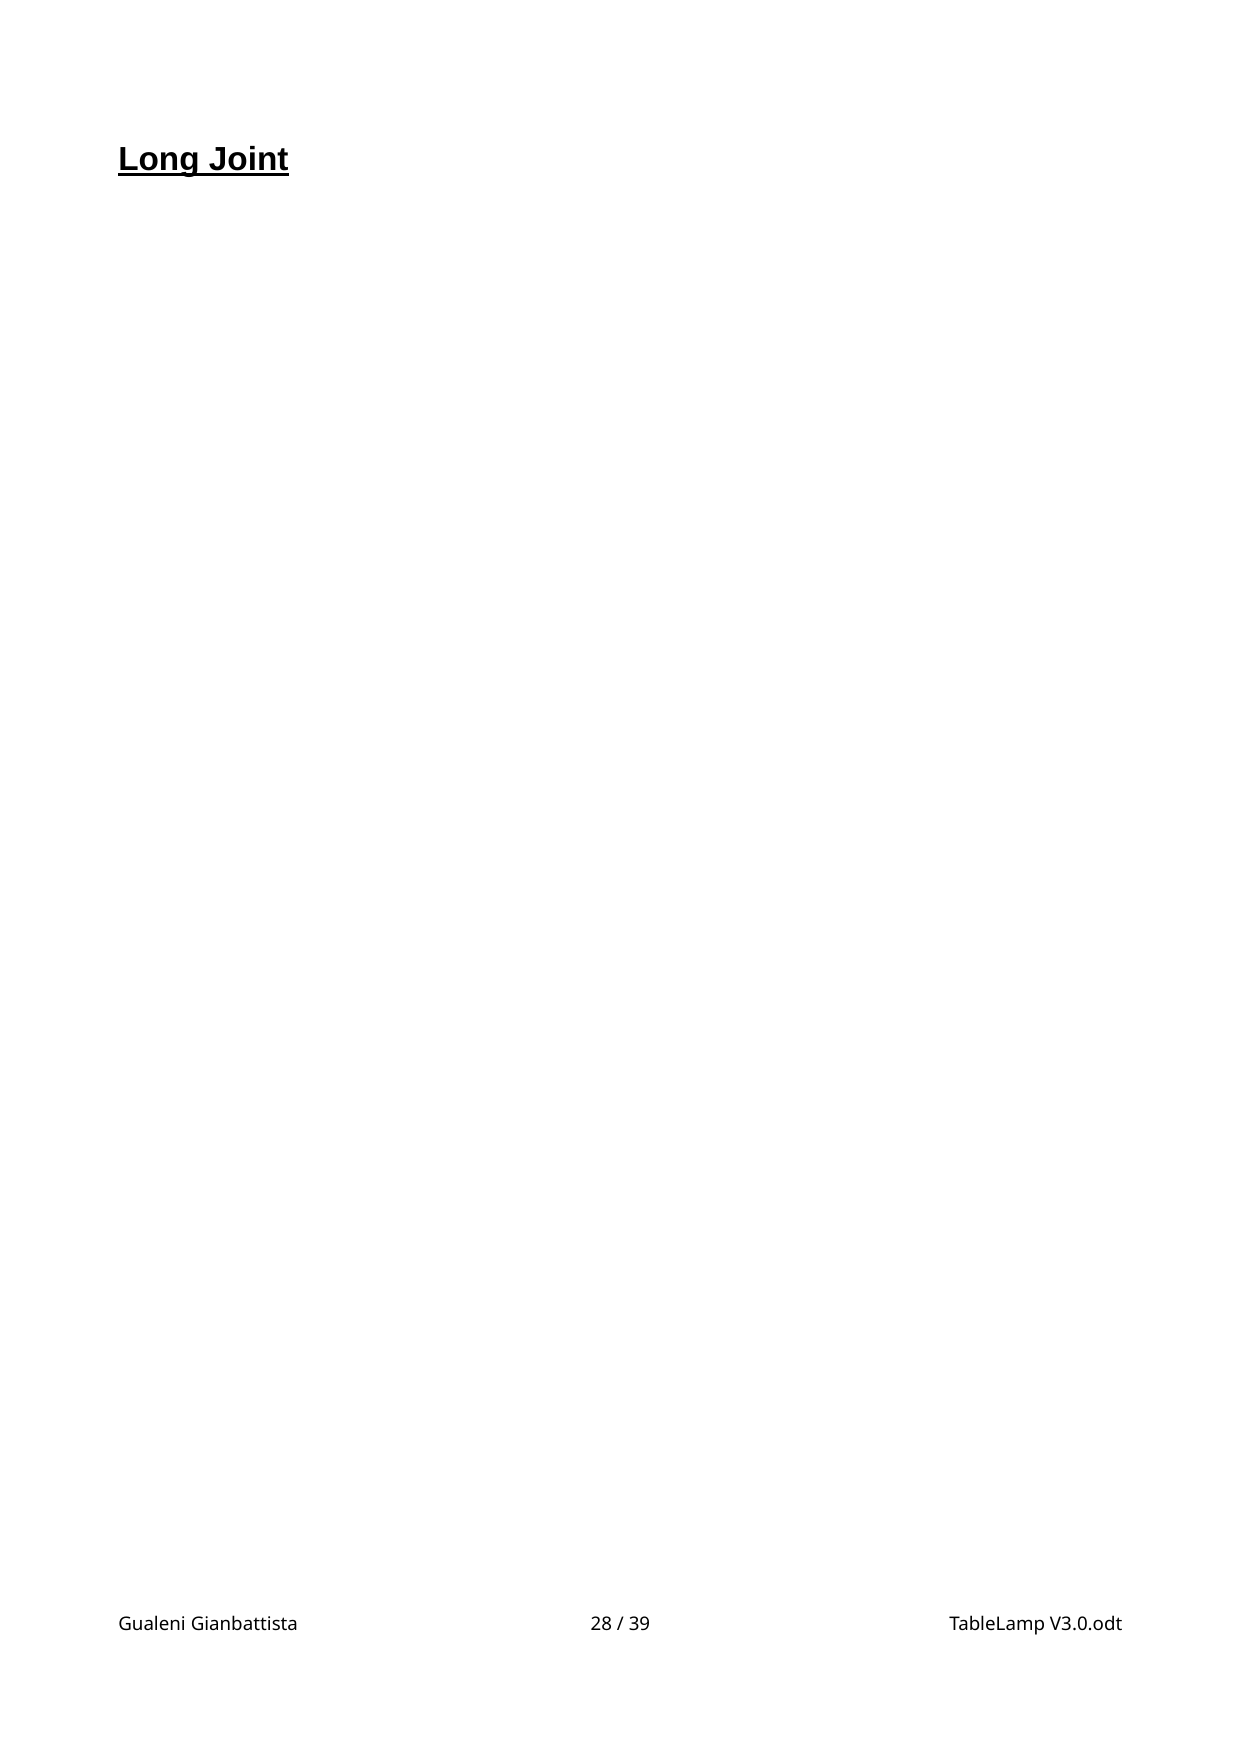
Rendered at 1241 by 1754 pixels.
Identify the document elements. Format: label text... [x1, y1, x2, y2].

subtitle Long Joint [118, 139, 1122, 177]
